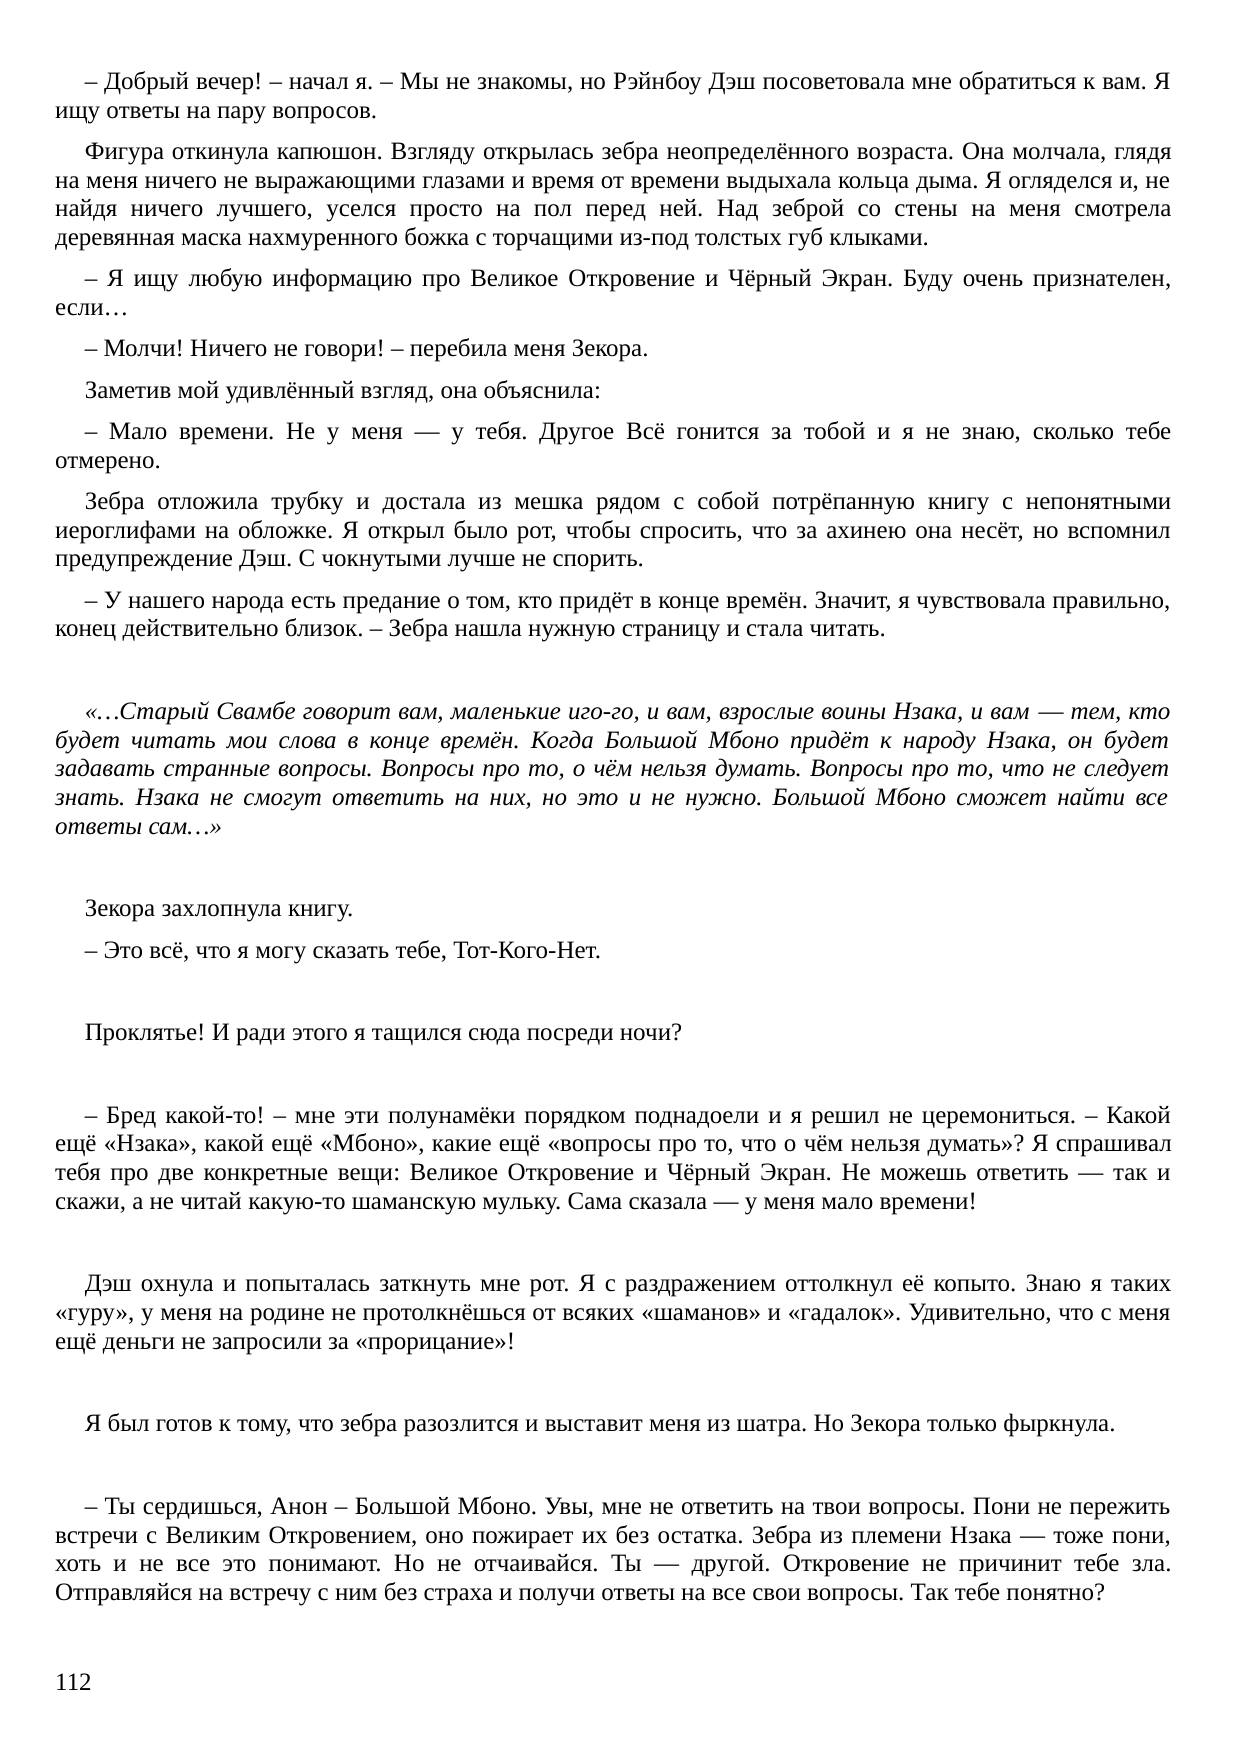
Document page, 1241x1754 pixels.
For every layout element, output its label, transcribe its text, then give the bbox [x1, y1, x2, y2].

text – Мало времени. Не у меня — у тебя. Другое Всё гонится за тобой и я не знаю, сколько тебе отмерено. [55, 416, 1173, 473]
text – Это всё, что я могу сказать тебе, Тот-Кого-Нет. [55, 935, 1173, 963]
text Фигура откинула капюшон. Взгляду открылась зебра неопределённого возраста. Она молчала, глядя на меня ничего не выражающими глазами и время от времени выдыхала кольца дыма. Я огляделся и, не найдя ничего лучшего, уселся просто на пол перед ней. Над зеброй со стены на меня смотрела деревянная маска нахмуренного божка с торчащими из-под толстых губ клыками. [55, 136, 1173, 251]
text Зебра отложила трубку и достала из мешка рядом с собой потрёпанную книгу с непонятными иероглифами на обложке. Я открыл было рот, чтобы спросить, что за ахинею она несёт, но вспомнил предупреждение Дэш. С чокнутыми лучше не спорить. [55, 486, 1173, 572]
text – Молчи! Ничего не говори! – перебила меня Зекора. [55, 333, 1173, 362]
text – Бред какой-то! – мне эти полунамёки порядком поднадоели и я решил не церемониться. – Какой ещё «Нзака», какой ещё «Мбоно», какие ещё «вопросы про то, что о чём нельзя думать»? Я спрашивал тебя про две конкретные вещи: Великое Откровение и Чёрный Экран. Не можешь ответить — так и скажи, а не читай какую-то шаманскую мульку. Сама сказала — у меня мало времени! [55, 1100, 1173, 1215]
text Я был готов к тому, что зебра разозлится и выставит меня из шатра. Но Зекора только фыркнула. [55, 1408, 1173, 1437]
text «…Старый Свамбе говорит вам, маленькие иго-го, и вам, взрослые воины Нзака, и вам — тем, кто будет читать мои слова в конце времён. Когда Большой Мбоно придёт к народу Нзака, он будет задавать странные вопросы. Вопросы про то, о чём нельзя думать. Вопросы про то, что не следует знать. Нзака не смогут ответить на них, но это и не нужно. Большой Мбоно сможет найти все ответы сам…» [55, 696, 1173, 840]
text – У нашего народа есть предание о том, кто придёт в конце времён. Значит, я чувствовала правильно, конец действительно близок. – Зебра нашла нужную страницу и стала читать. [55, 585, 1173, 642]
text Зекора захлопнула книгу. [55, 893, 1173, 922]
text – Добрый вечер! – начал я. – Мы не знакомы, но Рэйнбоу Дэш посоветовала мне обратиться к вам. Я ищу ответы на пару вопросов. [55, 66, 1173, 123]
text Заметив мой удивлённый взгляд, она объяснила: [55, 375, 1173, 403]
text Дэш охнула и попыталась заткнуть мне рот. Я с раздражением оттолкнул её копыто. Знаю я таких «гуру», у меня на родине не протолкнёшься от всяких «шаманов» и «гадалок». Удивительно, что с меня ещё деньги не запросили за «прорицание»! [55, 1268, 1173, 1355]
text – Ты сердишься, Анон – Большой Мбоно. Увы, мне не ответить на твои вопросы. Пони не пережить встречи с Великим Откровением, оно пожирает их без остатка. Зебра из племени Нзака — тоже пони, хоть и не все это понимают. Но не отчаивайся. Ты — другой. Откровение не причинит тебе зла. Отправляйся на встречу с ним без страха и получи ответы на все свои вопросы. Так тебе понятно? [55, 1491, 1173, 1606]
text – Я ищу любую информацию про Великое Откровение и Чёрный Экран. Буду очень признателен, если… [55, 263, 1173, 321]
text Проклятье! И ради этого я тащился сюда посреди ночи? [55, 1017, 1173, 1046]
